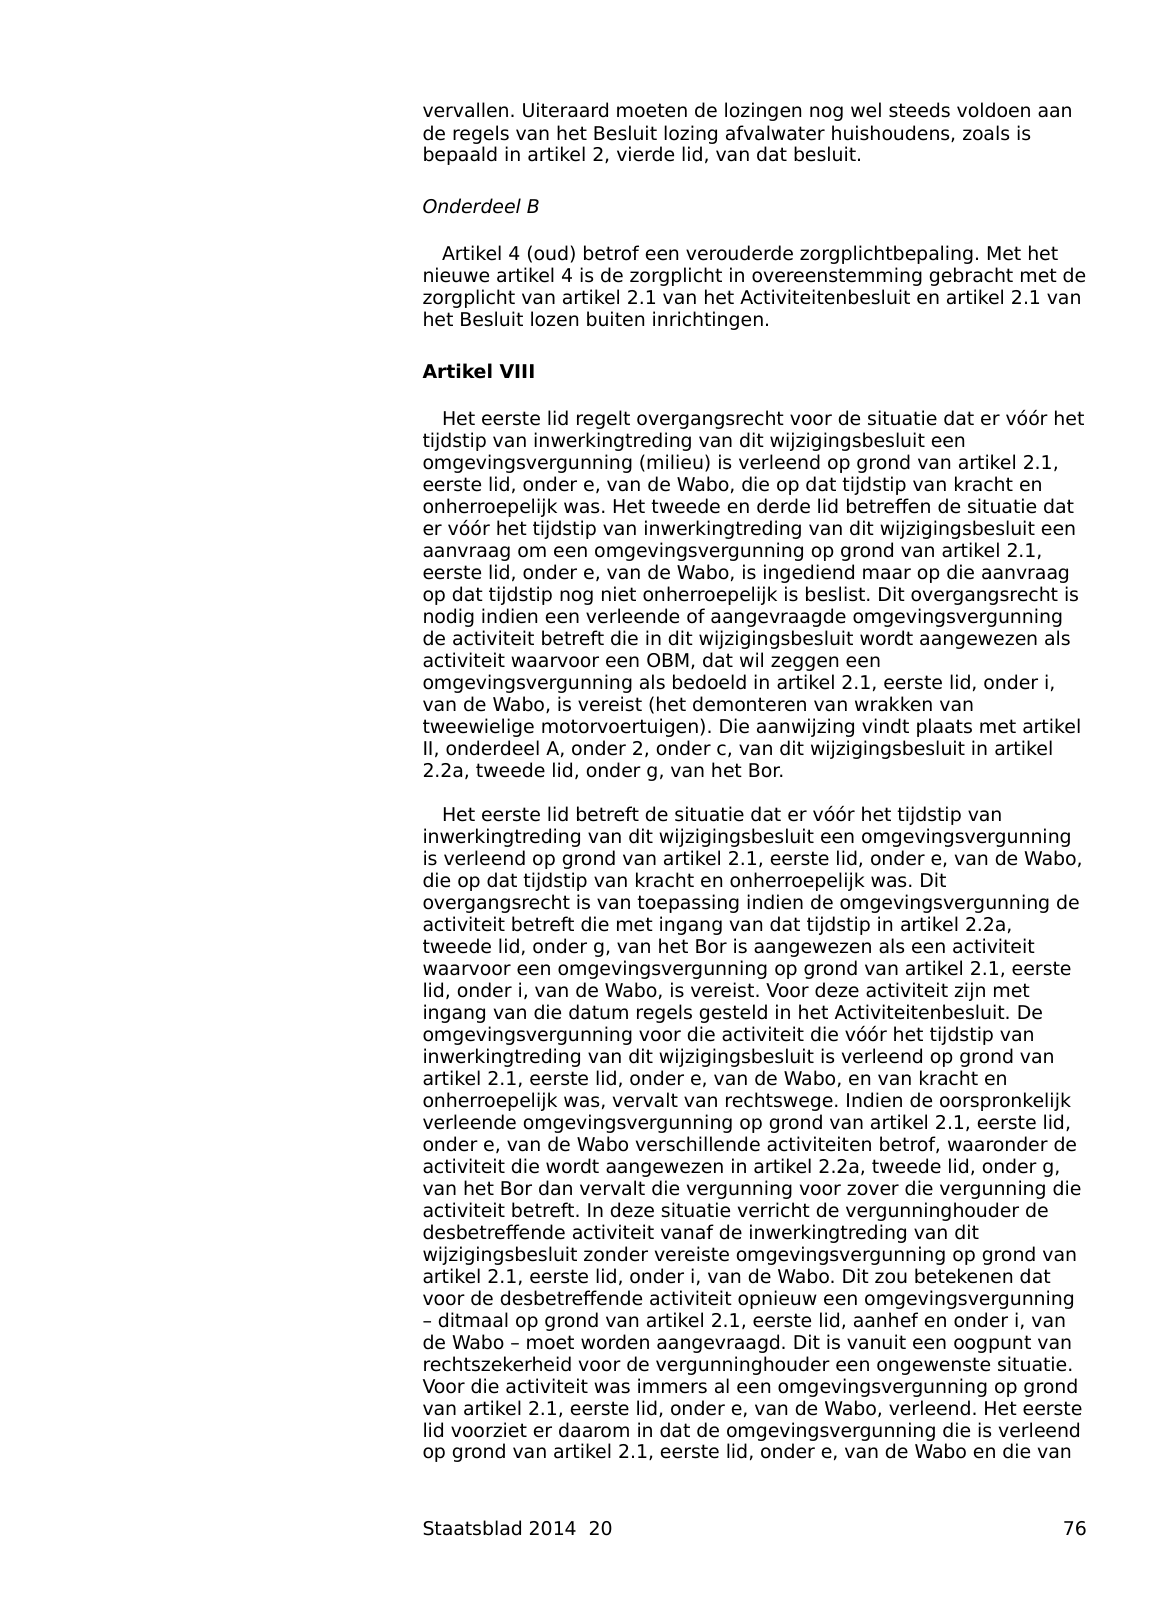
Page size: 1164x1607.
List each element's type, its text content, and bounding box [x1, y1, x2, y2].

text vervallen. Uiteraard moeten de lozingen nog wel steeds voldoen aan de regels van het Besluit lozing afvalwater huishoudens, zoals is bepaald in artikel 2, vierde lid, van dat besluit. [422, 100, 1087, 166]
text Artikel 4 (oud) betrof een verouderde zorgplichtbepaling. Met het nieuwe artikel 4 is de zorgplicht in overeenstemming gebracht met de zorgplicht van artikel 2.1 van het Activiteitenbesluit en artikel 2.1 van het Besluit lozen buiten inrichtingen. [422, 243, 1087, 331]
subtitle Artikel VIII [422, 361, 1087, 383]
text Het eerste lid regelt overgangsrecht voor de situatie dat er vóór het tijdstip van inwerkingtreding van dit wijzigingsbesluit een omgevingsvergunning (milieu) is verleend op grond van artikel 2.1, eerste lid, onder e, van de Wabo, die op dat tijdstip van kracht en onherroepelijk was. Het tweede en derde lid betreffen de situatie dat er vóór het tijdstip van inwerkingtreding van dit wijzigingsbesluit een aanvraag om een omgevingsvergunning op grond van artikel 2.1, eerste lid, onder e, van de Wabo, is ingediend maar op die aanvraag op dat tijdstip nog niet onherroepelijk is beslist. Dit overgangsrecht is nodig indien een verleende of aangevraagde omgevingsvergunning de activiteit betreft die in dit wijzigingsbesluit wordt aangewezen als activiteit waarvoor een OBM, dat wil zeggen een omgevingsvergunning als bedoeld in artikel 2.1, eerste lid, onder i, van de Wabo, is vereist (het demonteren van wrakken van tweewielige motorvoertuigen). Die aanwijzing vindt plaats met artikel II, onderdeel A, onder 2, onder c, van dit wijzigingsbesluit in artikel 2.2a, tweede lid, onder g, van het Bor. [422, 408, 1087, 782]
subtitle Onderdeel B [422, 196, 1087, 218]
text Het eerste lid betreft de situatie dat er vóór het tijdstip van inwerkingtreding van dit wijzigingsbesluit een omgevingsvergunning is verleend op grond van artikel 2.1, eerste lid, onder e, van de Wabo, die op dat tijdstip van kracht en onherroepelijk was. Dit overgangsrecht is van toepassing indien de omgevingsvergunning de activiteit betreft die met ingang van dat tijdstip in artikel 2.2a, tweede lid, onder g, van het Bor is aangewezen als een activiteit waarvoor een omgevingsvergunning op grond van artikel 2.1, eerste lid, onder i, van de Wabo, is vereist. Voor deze activiteit zijn met ingang van die datum regels gesteld in het Activiteitenbesluit. De omgevingsvergunning voor die activiteit die vóór het tijdstip van inwerkingtreding van dit wijzigingsbesluit is verleend op grond van artikel 2.1, eerste lid, onder e, van de Wabo, en van kracht en onherroepelijk was, vervalt van rechtswege. Indien de oorspronkelijk verleende omgevingsvergunning op grond van artikel 2.1, eerste lid, onder e, van de Wabo verschillende activiteiten betrof, waaronder de activiteit die wordt aangewezen in artikel 2.2a, tweede lid, onder g, van het Bor dan vervalt die vergunning voor zover die vergunning die activiteit betreft. In deze situatie verricht de vergunninghouder de desbetreffende activiteit vanaf de inwerkingtreding van dit wijzigingsbesluit zonder vereiste omgevingsvergunning op grond van artikel 2.1, eerste lid, onder i, van de Wabo. Dit zou betekenen dat voor de desbetreffende activiteit opnieuw een omgevingsvergunning – ditmaal op grond van artikel 2.1, eerste lid, aanhef en onder i, van de Wabo – moet worden aangevraagd. Dit is vanuit een oogpunt van rechtszekerheid voor de vergunninghouder een ongewenste situatie. Voor die activiteit was immers al een omgevingsvergunning op grond van artikel 2.1, eerste lid, onder e, van de Wabo, verleend. Het eerste lid voorziet er daarom in dat de omgevingsvergunning die is verleend op grond van artikel 2.1, eerste lid, onder e, van de Wabo en die van [422, 804, 1087, 1463]
